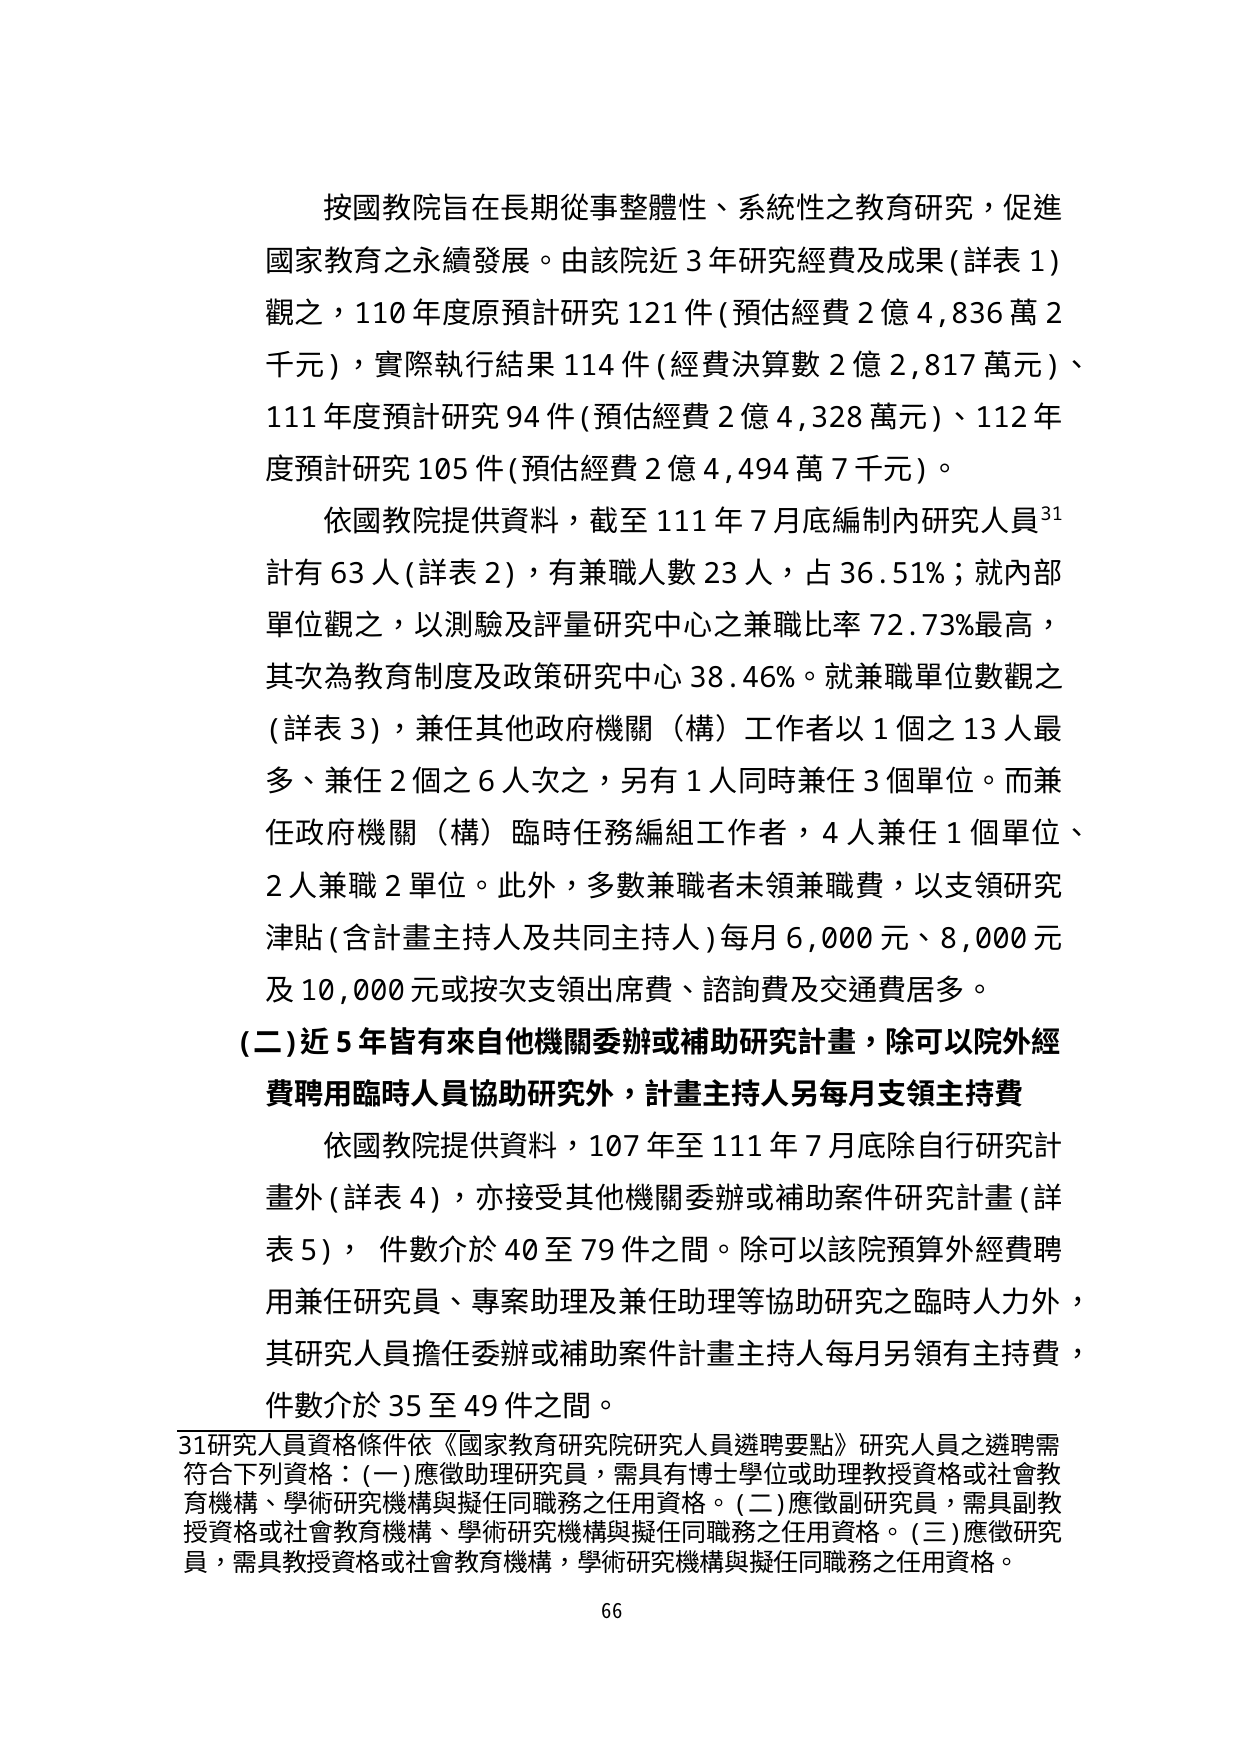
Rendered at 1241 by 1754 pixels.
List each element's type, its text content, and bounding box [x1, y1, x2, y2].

text 按國教院旨在長期從事整體性、系統性之教育研究，促進國家教育之永續發展。由該院近3年研究經費及成果(詳表1)觀之，110年度原預計研究121件(預估經費2億4,836萬2千元)，實際執行結果114件(經費決算數2億2,817萬元)、111年度預計研究94件(預估經費2億4,328萬元)、112年度預計研究105件(預估經費2億4,494萬7千元)。 [265, 177, 1063, 490]
text 依國教院提供資料，截至111年7月底編制內研究人員計有63人(詳表2)，有兼職人數23人，占36.51%；就內部單位觀之，以測驗及評量研究中心之兼職比率72.73%最高，其次為教育制度及政策研究中心38.46%。就兼職單位數觀之 (詳表3)，兼任其他政府機關（構）工作者以1個之13人最多、兼任2個之6人次之，另有1人同時兼任3個單位。而兼任政府機關（構）臨時任務編組工作者，4人兼任1個單位、2人兼職2單位。此外，多數兼職者未領兼職費，以支領研究津貼(含計畫主持人及共同主持人)每月6,000元、8,000元及10,000元或按次支領出席費、諮詢費及交通費居多。 [265, 490, 1063, 1011]
text 依國教院提供資料，107年至111年7月底除自行研究計畫外(詳表4)，亦接受其他機關委辦或補助案件研究計畫(詳表5)， 件數介於40至79件之間。除可以該院預算外經費聘用兼任研究員、專案助理及兼任助理等協助研究之臨時人力外，其研究人員擔任委辦或補助案件計畫主持人每月另領有主持費，件數介於35至49件之間。 [265, 1115, 1063, 1427]
text (二)近5年皆有來自他機關委辦或補助研究計畫，除可以院外經費聘用臨時人員協助研究外，計畫主持人另每月支領主持費 [236, 1011, 1063, 1115]
text 研究人員資格條件依《國家教育研究院研究人員遴聘要點》研究人員之遴聘需符合下列資格：(一)應徵助理研究員，需具有博士學位或助理教授資格或社會教育機構、學術研究機構與擬任同職務之任用資格。(二)應徵副研究員，需具副教授資格或社會教育機構、學術研究機構與擬任同職務之任用資格。(三)應徵研究員，需具教授資格或社會教育機構，學術研究機構與擬任同職務之任用資格。 [177, 1431, 1063, 1577]
